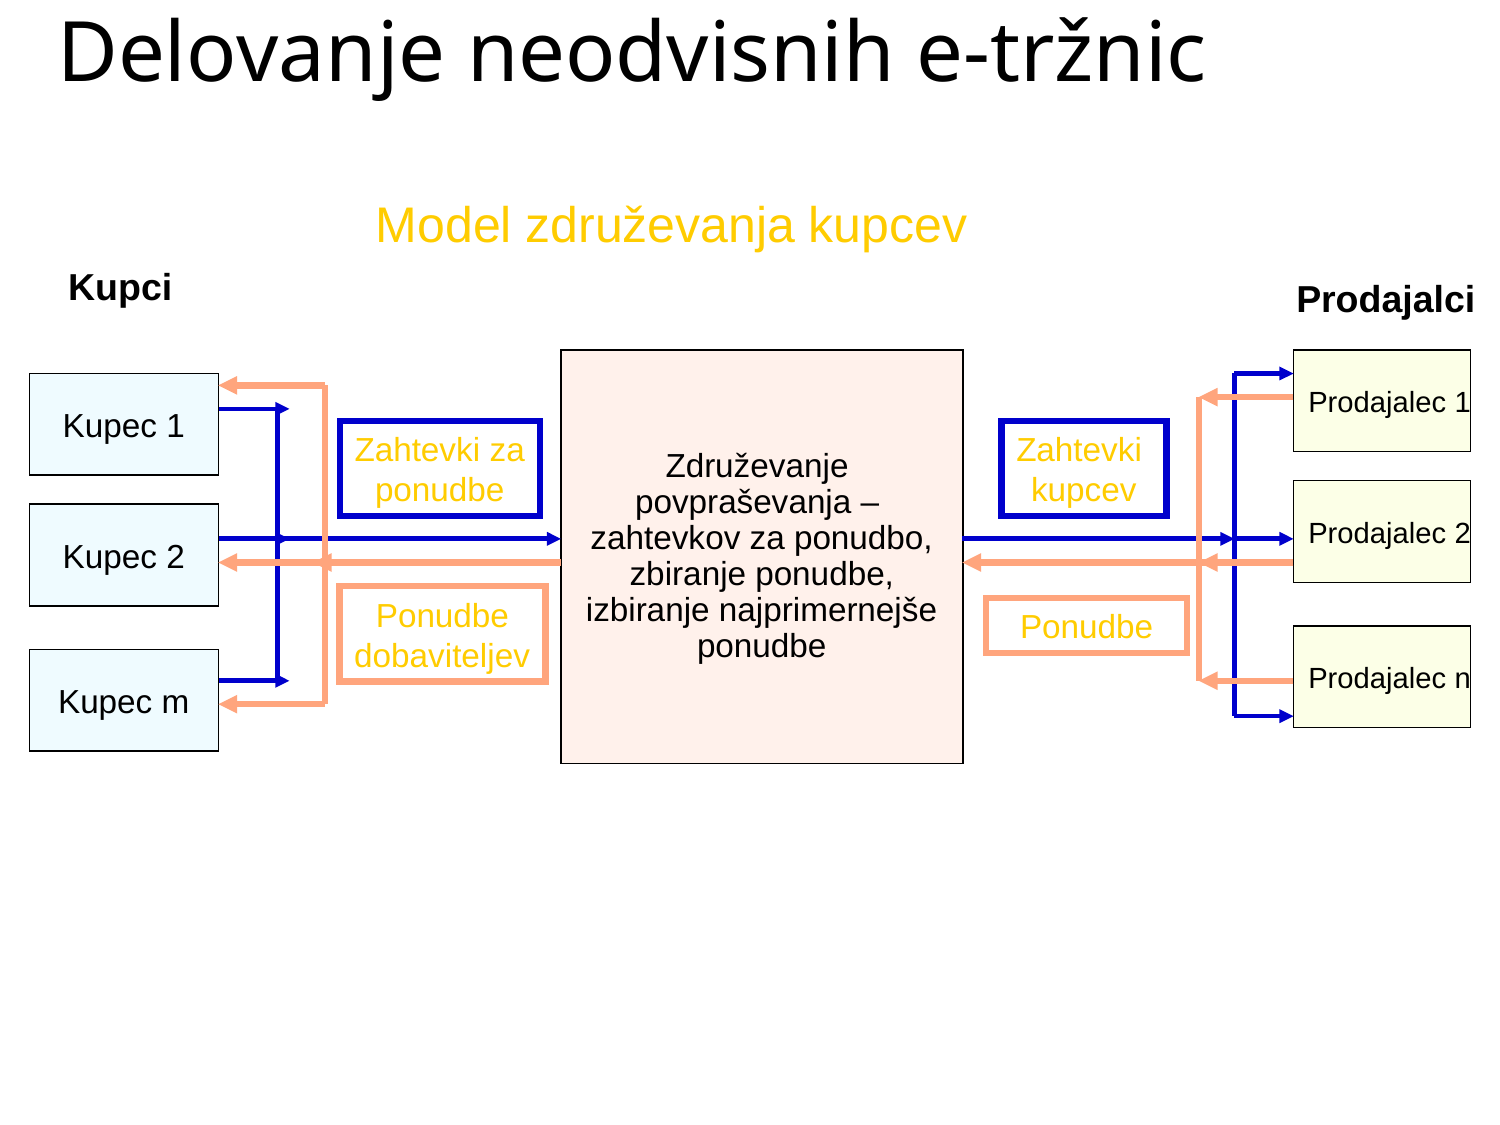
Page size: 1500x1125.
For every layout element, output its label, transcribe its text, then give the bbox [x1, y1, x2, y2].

text_box Prodajalec n [1293, 625, 1471, 728]
text_box Združevanje povpraševanja – zahtevkov za ponudbo, zbiranje ponudbe, izbiranje najprimernejše ponudbe [560, 350, 963, 764]
text_box Zahtevki za ponudbe [339, 420, 540, 517]
text_box Prodajalec 1 [1293, 349, 1471, 452]
text_box Model združevanja kupcev [361, 184, 983, 261]
text_box Kupec m [29, 649, 219, 752]
text_box Prodajalci [1281, 267, 1500, 328]
text_box Ponudbe dobaviteljev [339, 586, 546, 682]
text_box Ponudbe [986, 597, 1188, 654]
text_box Prodajalec 2 [1293, 480, 1471, 583]
title Delovanje neodvisnih e-tržnic [42, 0, 1466, 106]
text_box Kupec 1 [29, 373, 219, 476]
text_box Kupci [53, 255, 188, 316]
text_box Zahtevki kupcev [1001, 420, 1167, 517]
text_box Kupec 2 [29, 504, 219, 606]
